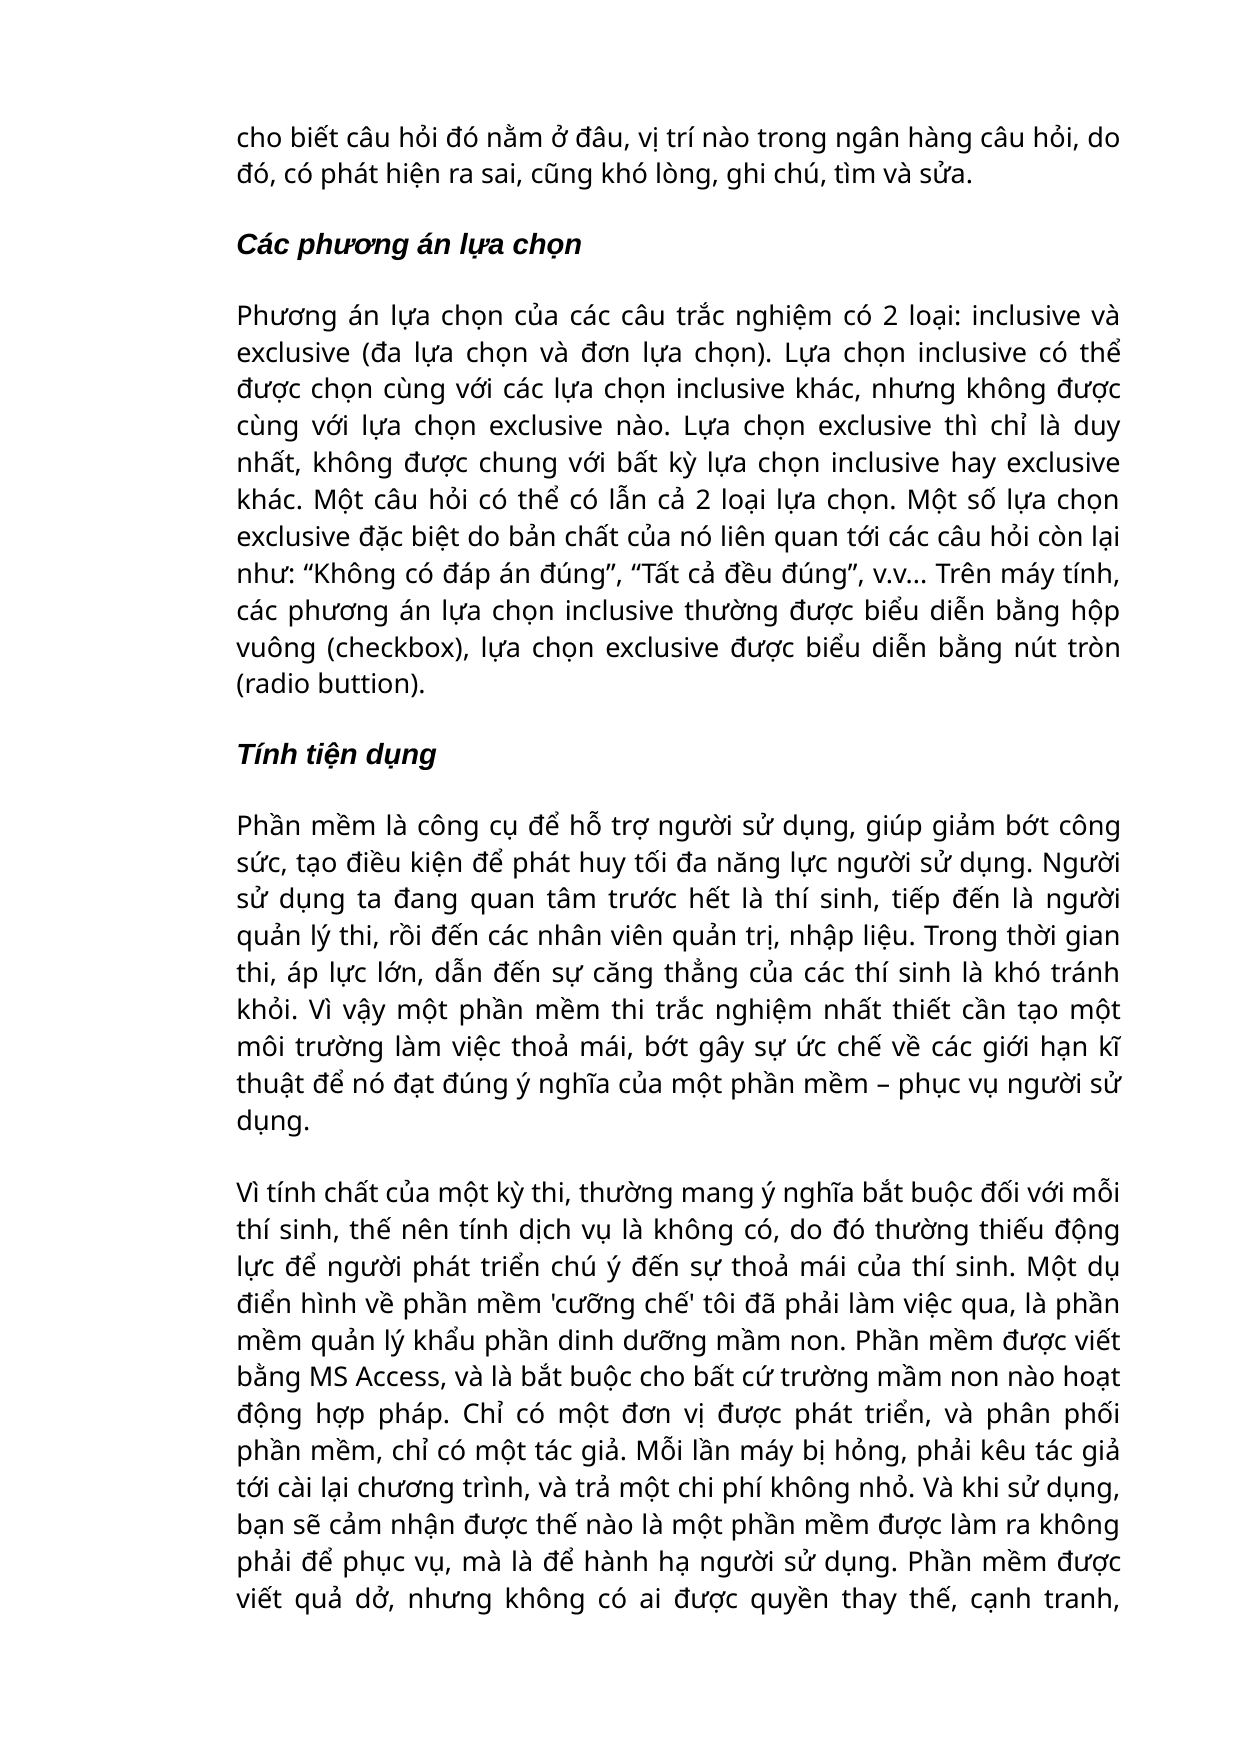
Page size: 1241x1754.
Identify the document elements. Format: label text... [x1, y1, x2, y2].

text cho biết câu hỏi đó nằm ở đâu, vị trí nào trong ngân hàng câu hỏi, do đó, có phát hiện ra sai, cũng khó lòng, ghi chú, tìm và sửa. [236, 118, 1122, 192]
subtitle Các phương án lựa chọn [236, 227, 1122, 261]
subtitle Tính tiện dụng [236, 737, 1122, 771]
text Phần mềm là công cụ để hỗ trợ người sử dụng, giúp giảm bớt công sức, tạo điều kiện để phát huy tối đa năng lực người sử dụng. Người sử dụng ta đang quan tâm trước hết là thí sinh, tiếp đến là người quản lý thi, rồi đến các nhân viên quản trị, nhập liệu. Trong thời gian thi, áp lực lớn, dẫn đến sự căng thẳng của các thí sinh là khó tránh khỏi. Vì vậy một phần mềm thi trắc nghiệm nhất thiết cần tạo một môi trường làm việc thoả mái, bớt gây sự ức chế về các giới hạn kĩ thuật để nó đạt đúng ý nghĩa của một phần mềm – phục vụ người sử dụng. [236, 806, 1122, 1138]
text Phương án lựa chọn của các câu trắc nghiệm có 2 loại: inclusive và exclusive (đa lựa chọn và đơn lựa chọn). Lựa chọn inclusive có thể được chọn cùng với các lựa chọn inclusive khác, nhưng không được cùng với lựa chọn exclusive nào. Lựa chọn exclusive thì chỉ là duy nhất, không được chung với bất kỳ lựa chọn inclusive hay exclusive khác. Một câu hỏi có thể có lẫn cả 2 loại lựa chọn. Một số lựa chọn exclusive đặc biệt do bản chất của nó liên quan tới các câu hỏi còn lại như: “Không có đáp án đúng”, “Tất cả đều đúng”, v.v... Trên máy tính, các phương án lựa chọn inclusive thường được biểu diễn bằng hộp vuông (checkbox), lựa chọn exclusive được biểu diễn bằng nút tròn (radio buttion). [236, 296, 1122, 702]
text Vì tính chất của một kỳ thi, thường mang ý nghĩa bắt buộc đối với mỗi thí sinh, thế nên tính dịch vụ là không có, do đó thường thiếu động lực để người phát triển chú ý đến sự thoả mái của thí sinh. Một dụ điển hình về phần mềm 'cưỡng chế' tôi đã phải làm việc qua, là phần mềm quản lý khẩu phần dinh dưỡng mầm non. Phần mềm được viết bằng MS Access, và là bắt buộc cho bất cứ trường mầm non nào hoạt động hợp pháp. Chỉ có một đơn vị được phát triển, và phân phối phần mềm, chỉ có một tác giả. Mỗi lần máy bị hỏng, phải kêu tác giả tới cài lại chương trình, và trả một chi phí không nhỏ. Và khi sử dụng, bạn sẽ cảm nhận được thế nào là một phần mềm được làm ra không phải để phục vụ, mà là để hành hạ người sử dụng. Phần mềm được viết quả dở, nhưng không có ai được quyền thay thế, cạnh tranh, [236, 1173, 1122, 1616]
